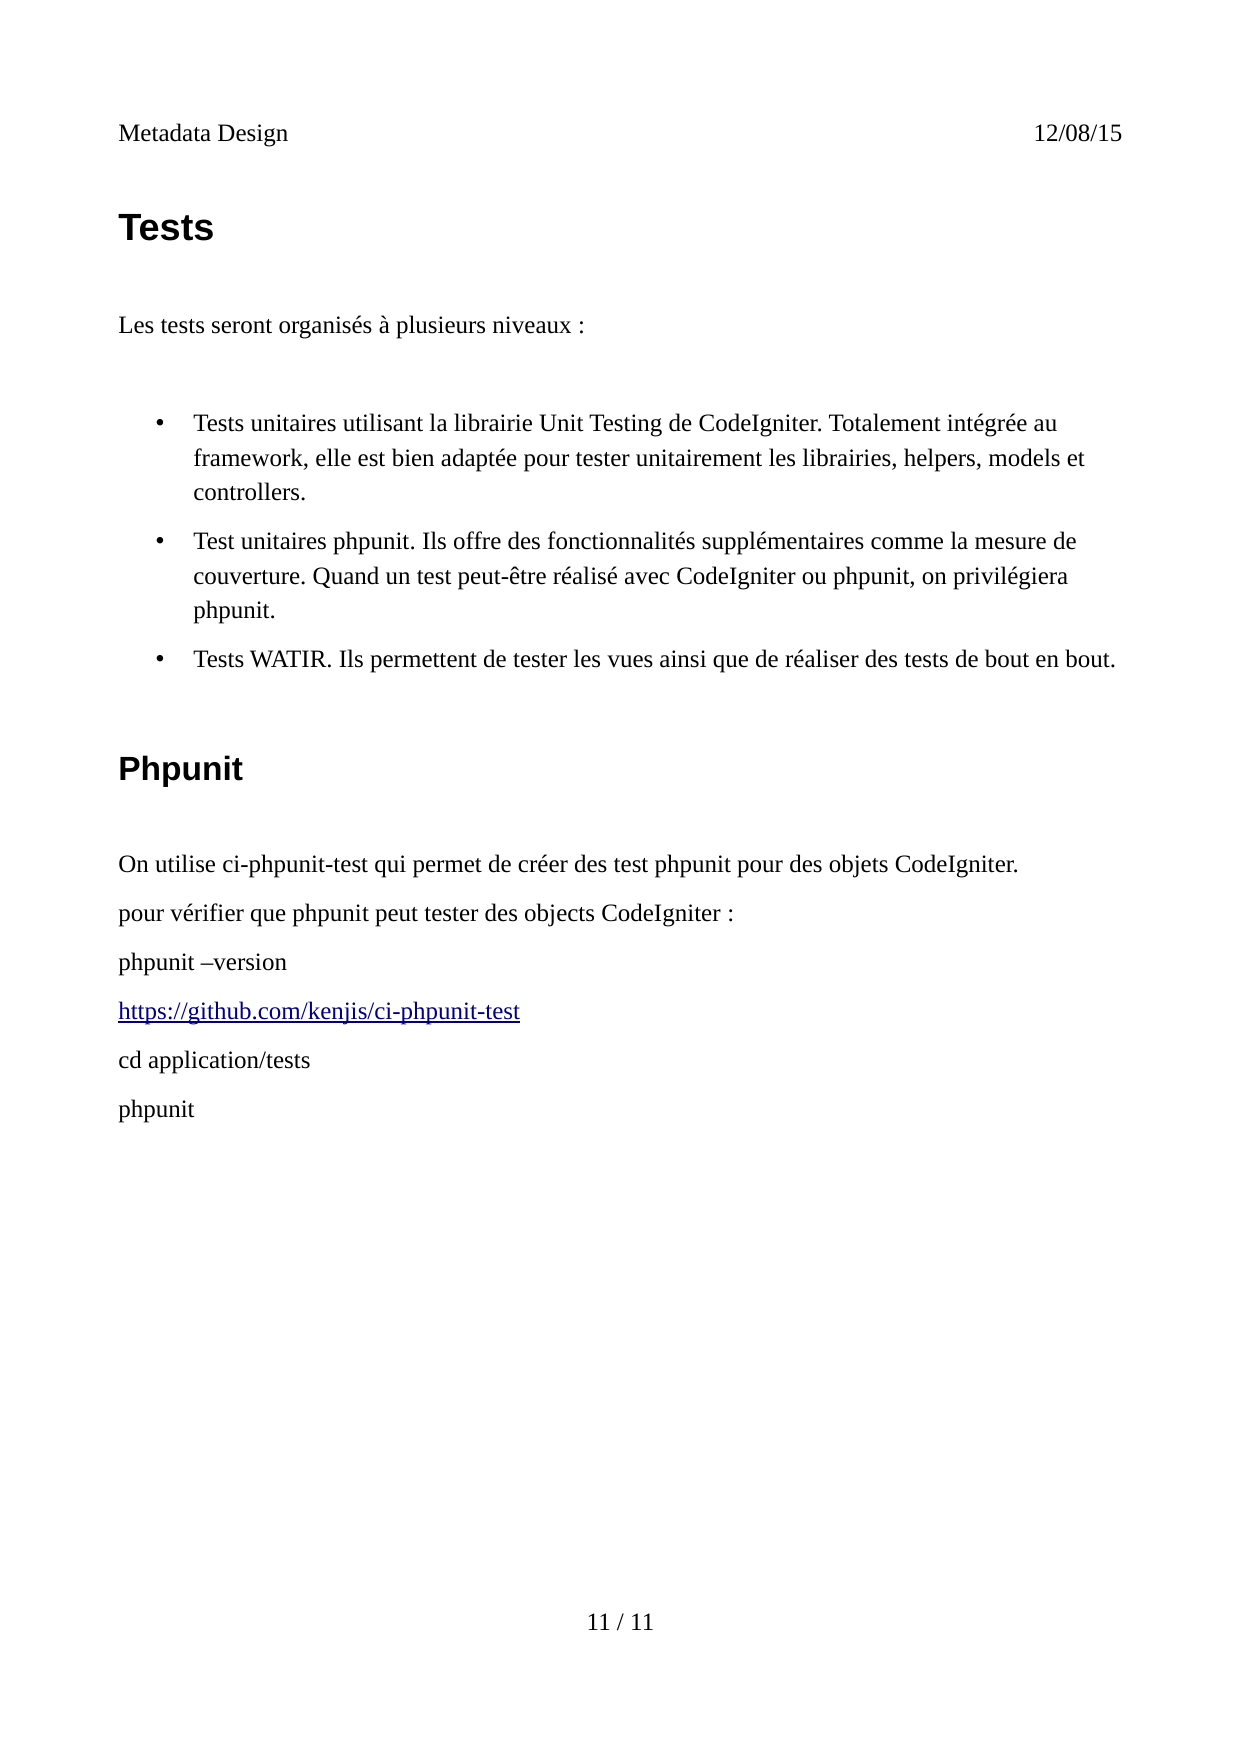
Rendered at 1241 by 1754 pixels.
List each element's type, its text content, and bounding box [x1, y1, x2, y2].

text phpunit [118, 1094, 1122, 1123]
subtitle Tests [118, 205, 1122, 249]
text On utilise ci-phpunit-test qui permet de créer des test phpunit pour des objets CodeIgniter. [118, 849, 1122, 878]
text Les tests seront organisés à plusieurs niveaux : [118, 310, 1122, 339]
subtitle Phpunit [118, 749, 1122, 787]
text phpunit –version [118, 947, 1122, 976]
text cd application/tests [118, 1045, 1122, 1074]
list Tests unitaires utilisant la librairie Unit Testing de CodeIgniter. Totalement intégrée au framework, elle est bien adaptée pour tester unitairement les librairies, helpers, models et controllers. [156, 408, 1122, 506]
list Test unitaires phpunit. Ils offre des fonctionnalités supplémentaires comme la mesure de couverture. Quand un test peut-être réalisé avec CodeIgniter ou phpunit, on privilégiera phpunit. [156, 526, 1122, 624]
list Tests WATIR. Ils permettent de tester les vues ainsi que de réaliser des tests de bout en bout. [156, 644, 1122, 673]
text pour vérifier que phpunit peut tester des objects CodeIgniter : [118, 898, 1122, 927]
text https://github.com/kenjis/ci-phpunit-test [118, 996, 1122, 1025]
